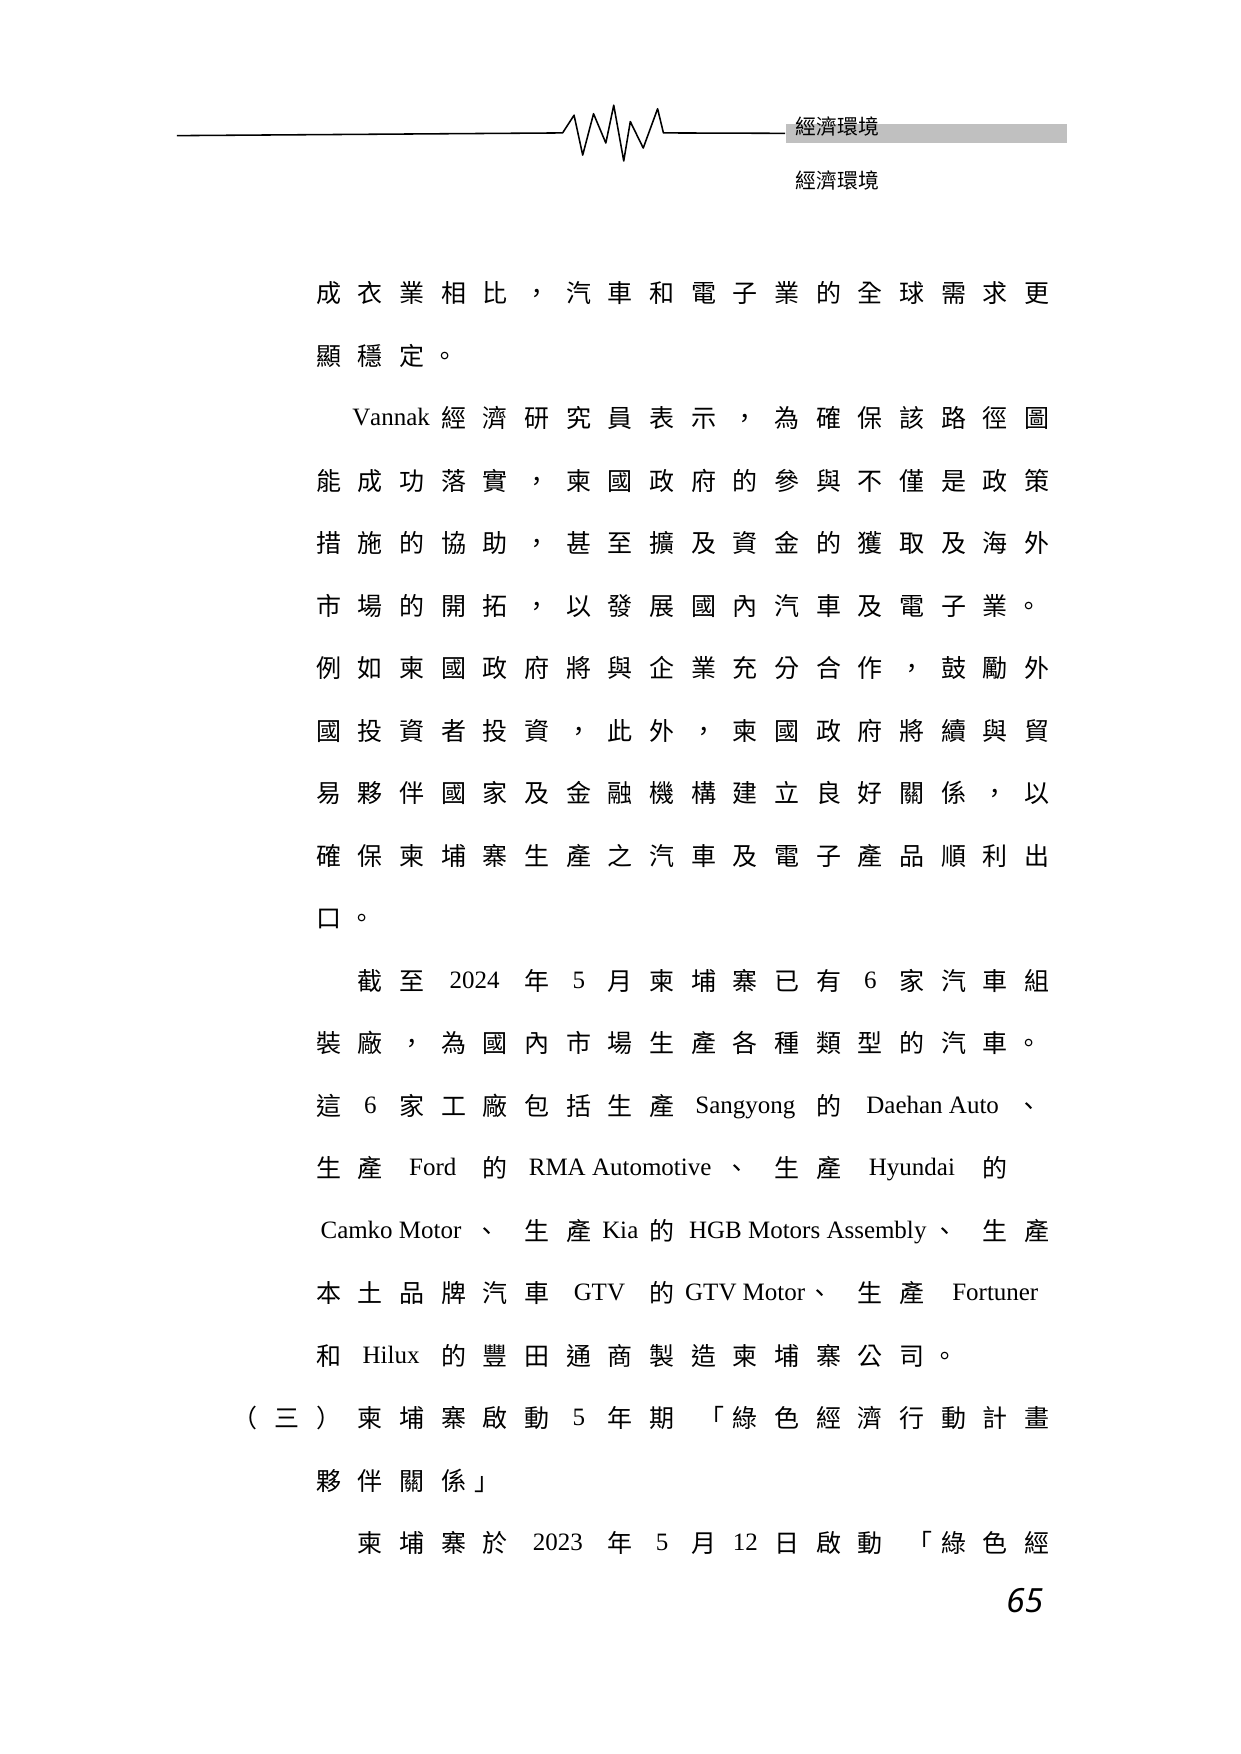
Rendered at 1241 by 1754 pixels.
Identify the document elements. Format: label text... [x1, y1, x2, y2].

text 柬埔寨於2023年5月12日啟動「綠色經 [281, 1500, 1058, 1563]
text 截至2024年5月柬埔寨已有6家汽車組裝廠，為國內市場生產各種類型的汽車。這6家工廠包括生產Sangyong的Daehan Auto、生產Ford的RMA Automotive、生產Hyundai的Camko Motor、生產Kia的HGB Motors Assembly、生產本土品牌汽車GTV的GTV Motor、生產Fortuner和Hilux的豐田通商製造柬埔寨公司。 [281, 938, 1058, 1375]
text Vannak經濟研究員表示，為確保該路徑圖能成功落實，柬國政府的參與不僅是政策措施的協助，甚至擴及資金的獲取及海外市場的開拓，以發展國內汽車及電子業。例如柬國政府將與企業充分合作，鼓勵外國投資者投資，此外，柬國政府將續與貿易夥伴國家及金融機構建立良好關係，以確保柬埔寨生產之汽車及電子產品順利出口。 [281, 375, 1058, 938]
text （三）柬埔寨啟動5年期「綠色經濟行動計畫夥伴關係」 [207, 1375, 1058, 1500]
text 成衣業相比，汽車和電子業的全球需求更顯穩定。 [281, 250, 1058, 375]
